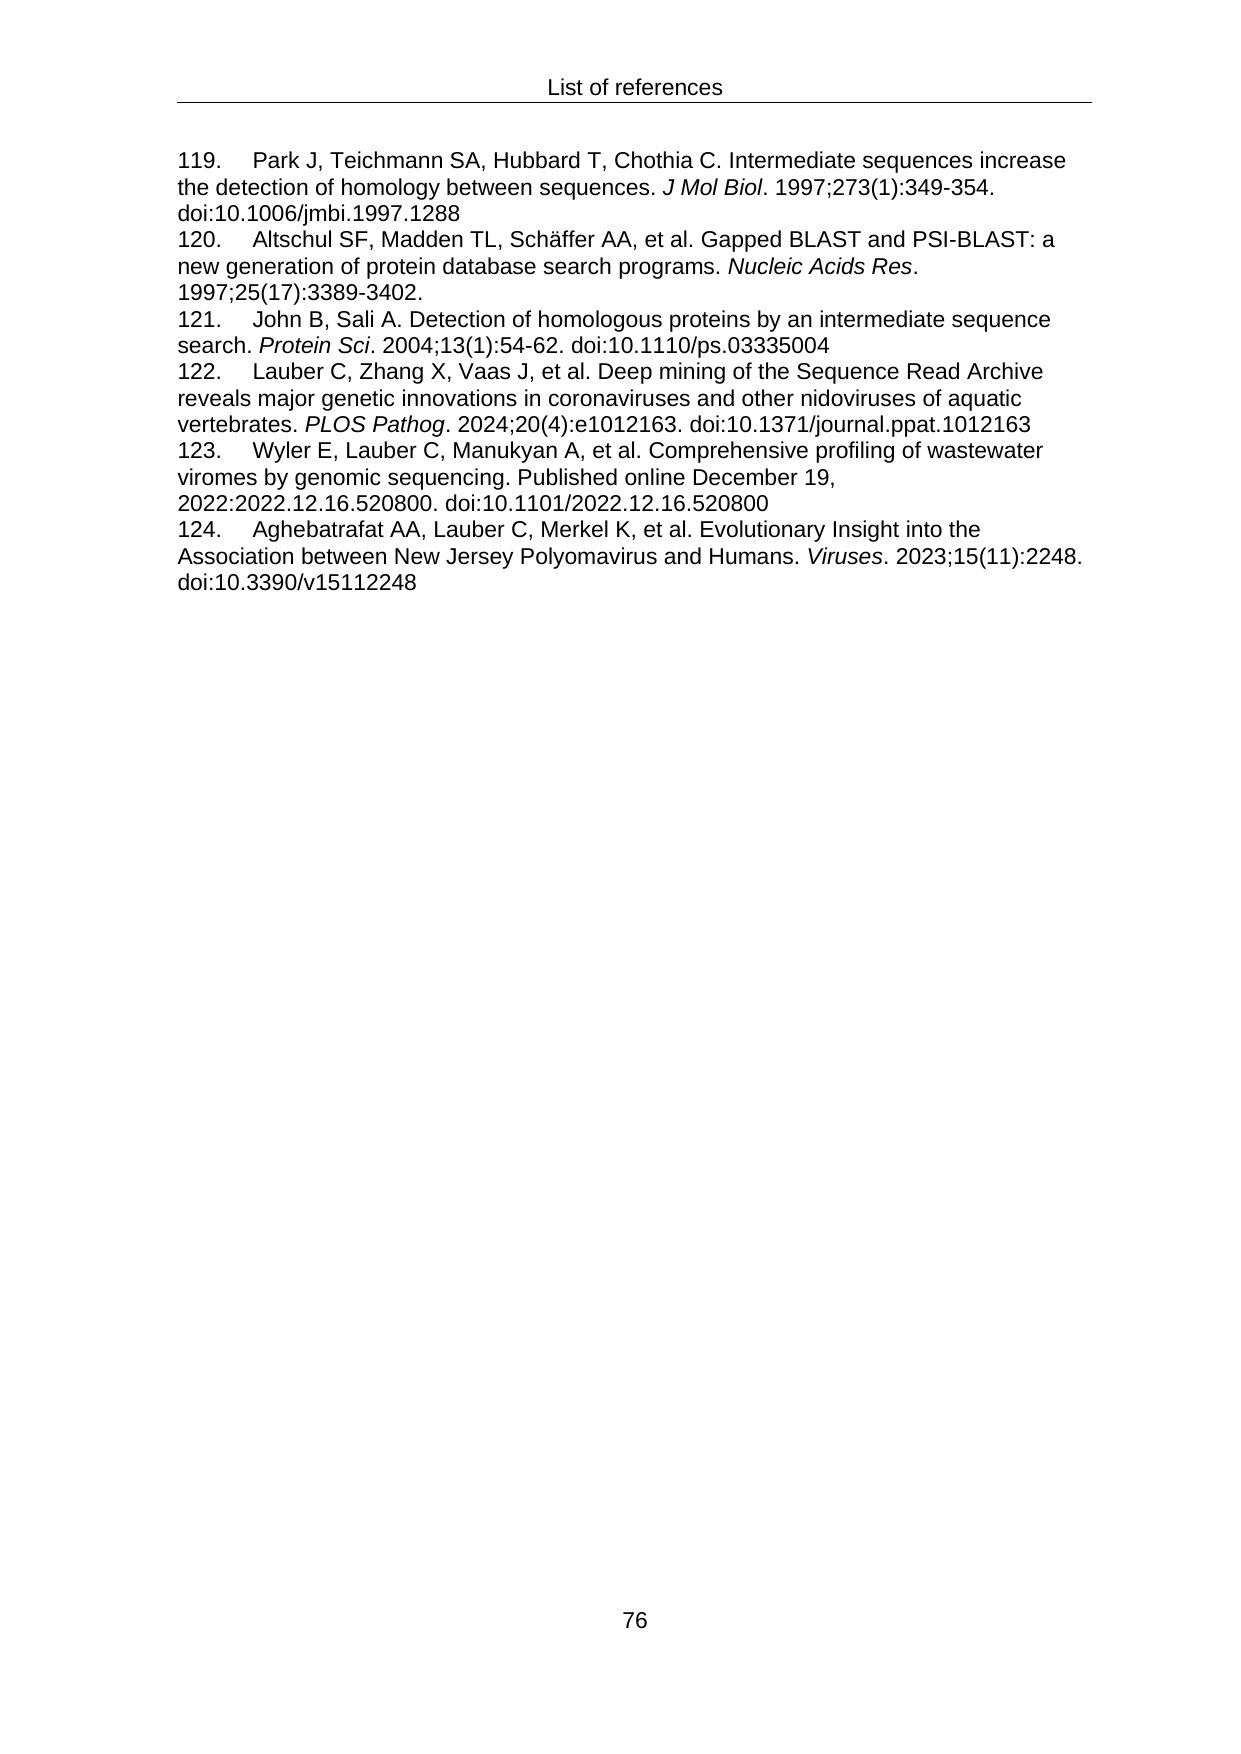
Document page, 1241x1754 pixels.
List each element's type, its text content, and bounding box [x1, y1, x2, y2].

text 122. Lauber C, Zhang X, Vaas J, et al. Deep mining of the Sequence Read Archive reveals major genetic innovations in coronaviruses and other nidoviruses of aquatic vertebrates. PLOS Pathog. 2024;20(4):e1012163. doi:10.1371/journal.ppat.1012163 [177, 358, 1092, 437]
text 124. Aghebatrafat AA, Lauber C, Merkel K, et al. Evolutionary Insight into the Association between New Jersey Polyomavirus and Humans. Viruses. 2023;15(11):2248. doi:10.3390/v15112248 [177, 516, 1092, 595]
text 120. Altschul SF, Madden TL, Schäffer AA, et al. Gapped BLAST and PSI-BLAST: a new generation of protein database search programs. Nucleic Acids Res. 1997;25(17):3389-3402. [177, 226, 1092, 306]
text 121. John B, Sali A. Detection of homologous proteins by an intermediate sequence search. Protein Sci. 2004;13(1):54-62. doi:10.1110/ps.03335004 [177, 306, 1092, 358]
text 119. Park J, Teichmann SA, Hubbard T, Chothia C. Intermediate sequences increase the detection of homology between sequences. J Mol Biol. 1997;273(1):349-354. doi:10.1006/jmbi.1997.1288 [177, 147, 1092, 226]
text 123. Wyler E, Lauber C, Manukyan A, et al. Comprehensive profiling of wastewater viromes by genomic sequencing. Published online December 19, 2022:2022.12.16.520800. doi:10.1101/2022.12.16.520800 [177, 437, 1092, 516]
